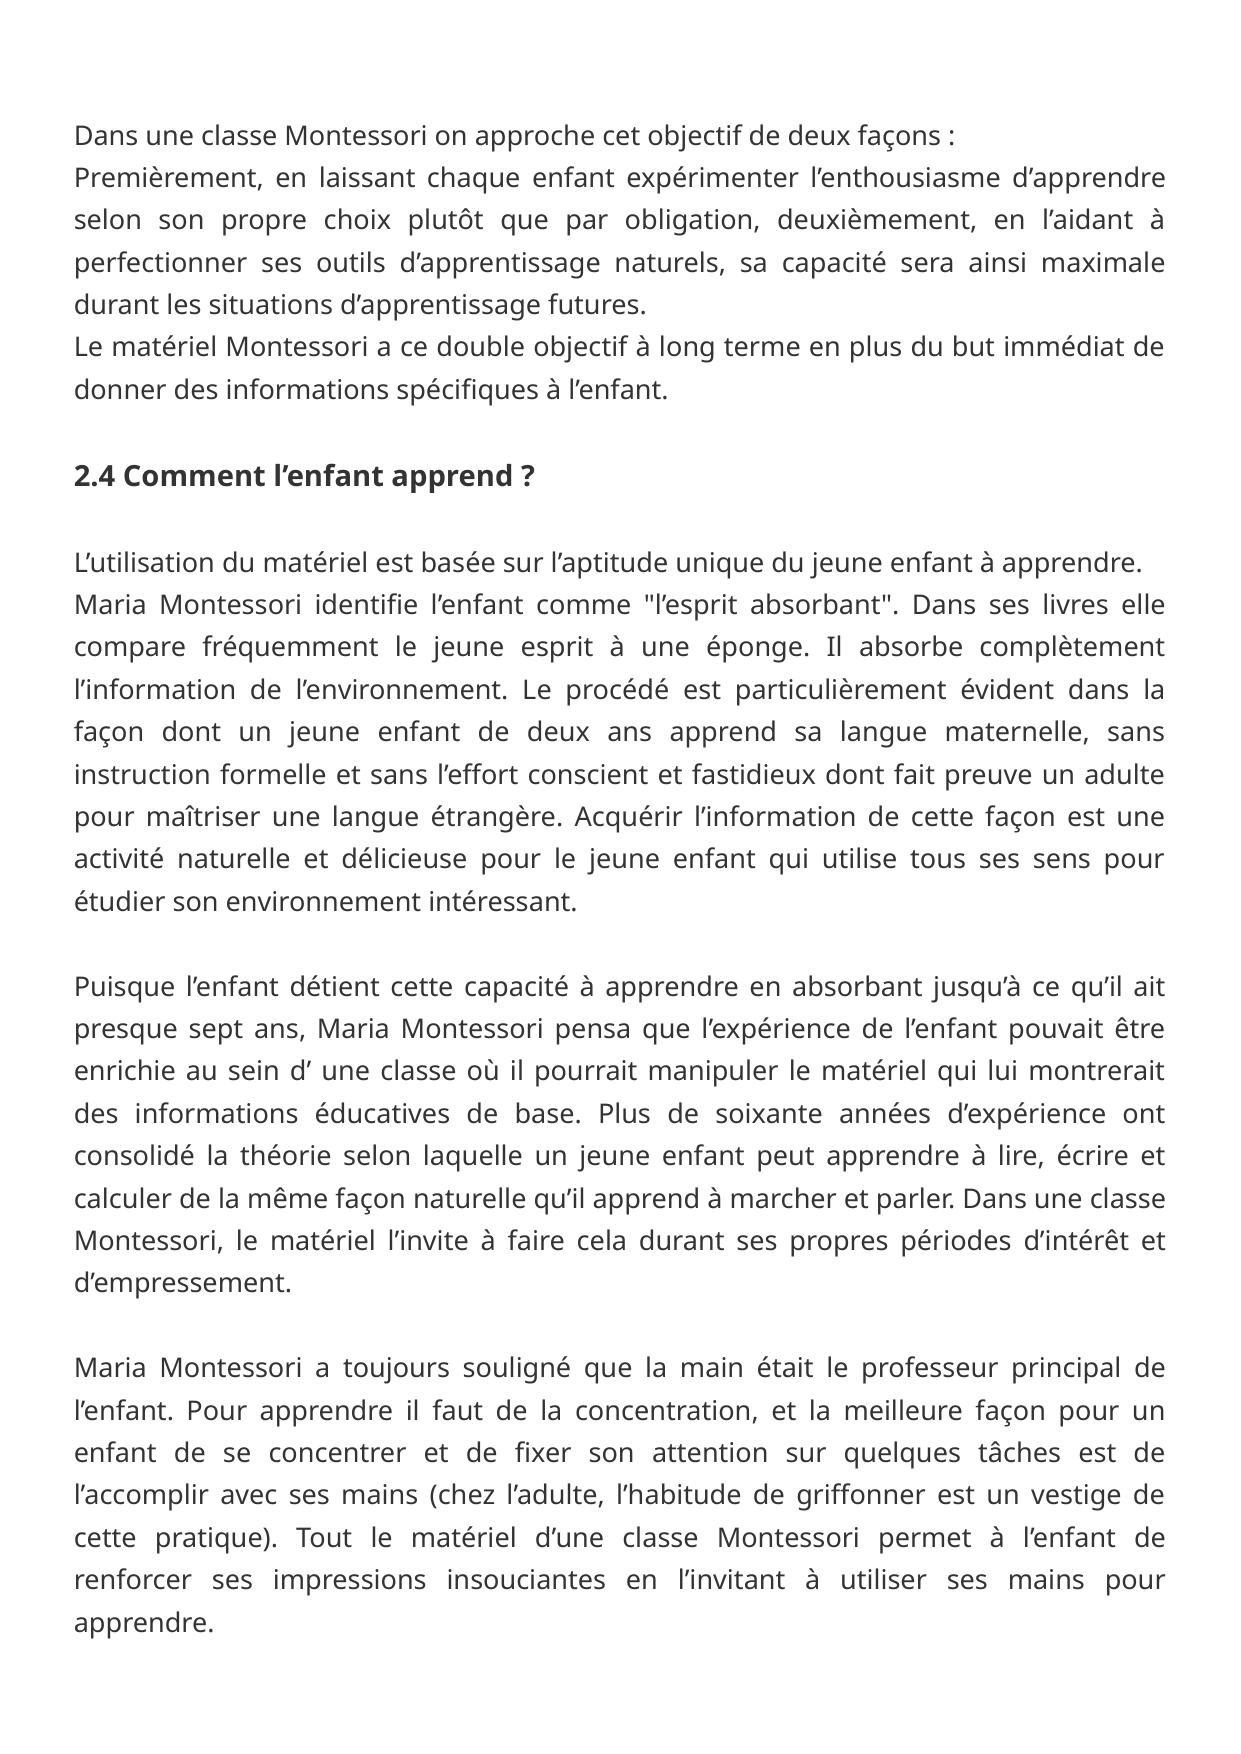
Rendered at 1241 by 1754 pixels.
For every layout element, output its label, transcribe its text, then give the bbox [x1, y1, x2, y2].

text Le matériel Montessori a ce double objectif à long terme en plus du but immédiat de donner des informations spécifiques à l’enfant. [73, 328, 1167, 407]
text Puisque l’enfant détient cette capacité à apprendre en absorbant jusqu’à ce qu’il ait presque sept ans, Maria Montessori pensa que l’expérience de l’enfant pouvait être enrichie au sein d’ une classe où il pourrait manipuler le matériel qui lui montrerait des informations éducatives de base. Plus de soixante années d’expérience ont consolidé la théorie selon laquelle un jeune enfant peut apprendre à lire, écrire et calculer de la même façon naturelle qu’il apprend à marcher et parler. Dans une classe Montessori, le matériel l’invite à faire cela durant ses propres périodes d’intérêt et d’empressement. [73, 967, 1167, 1301]
text Maria Montessori a toujours souligné que la main était le professeur principal de l’enfant. Pour apprendre il faut de la concentration, et la meilleure façon pour un enfant de se concentrer et de fixer son attention sur quelques tâches est de l’accomplir avec ses mains (chez l’adulte, l’habitude de griffonner est un vestige de cette pratique). Tout le matériel d’une classe Montessori permet à l’enfant de renforcer ses impressions insouciantes en l’invitant à utiliser ses mains pour apprendre. [73, 1349, 1167, 1640]
text 2.4 Comment l’enfant apprend ? [73, 455, 1167, 495]
text Premièrement, en laissant chaque enfant expérimenter l’enthousiasme d’apprendre selon son propre choix plutôt que par obligation, deuxièmement, en l’aidant à perfectionner ses outils d’apprentissage naturels, sa capacité sera ainsi maximale durant les situations d’apprentissage futures. [73, 158, 1167, 322]
text L’utilisation du matériel est basée sur l’aptitude unique du jeune enfant à apprendre. [73, 543, 1167, 580]
text Maria Montessori identifie l’enfant comme "l’esprit absorbant". Dans ses livres elle compare fréquemment le jeune esprit à une éponge. Il absorbe complètement l’information de l’environnement. Le procédé est particulièrement évident dans la façon dont un jeune enfant de deux ans apprend sa langue maternelle, sans instruction formelle et sans l’effort conscient et fastidieux dont fait preuve un adulte pour maîtriser une langue étrangère. Acquérir l’information de cette façon est une activité naturelle et délicieuse pour le jeune enfant qui utilise tous ses sens pour étudier son environnement intéressant. [73, 586, 1167, 919]
text Dans une classe Montessori on approche cet objectif de deux façons : [73, 116, 1167, 153]
